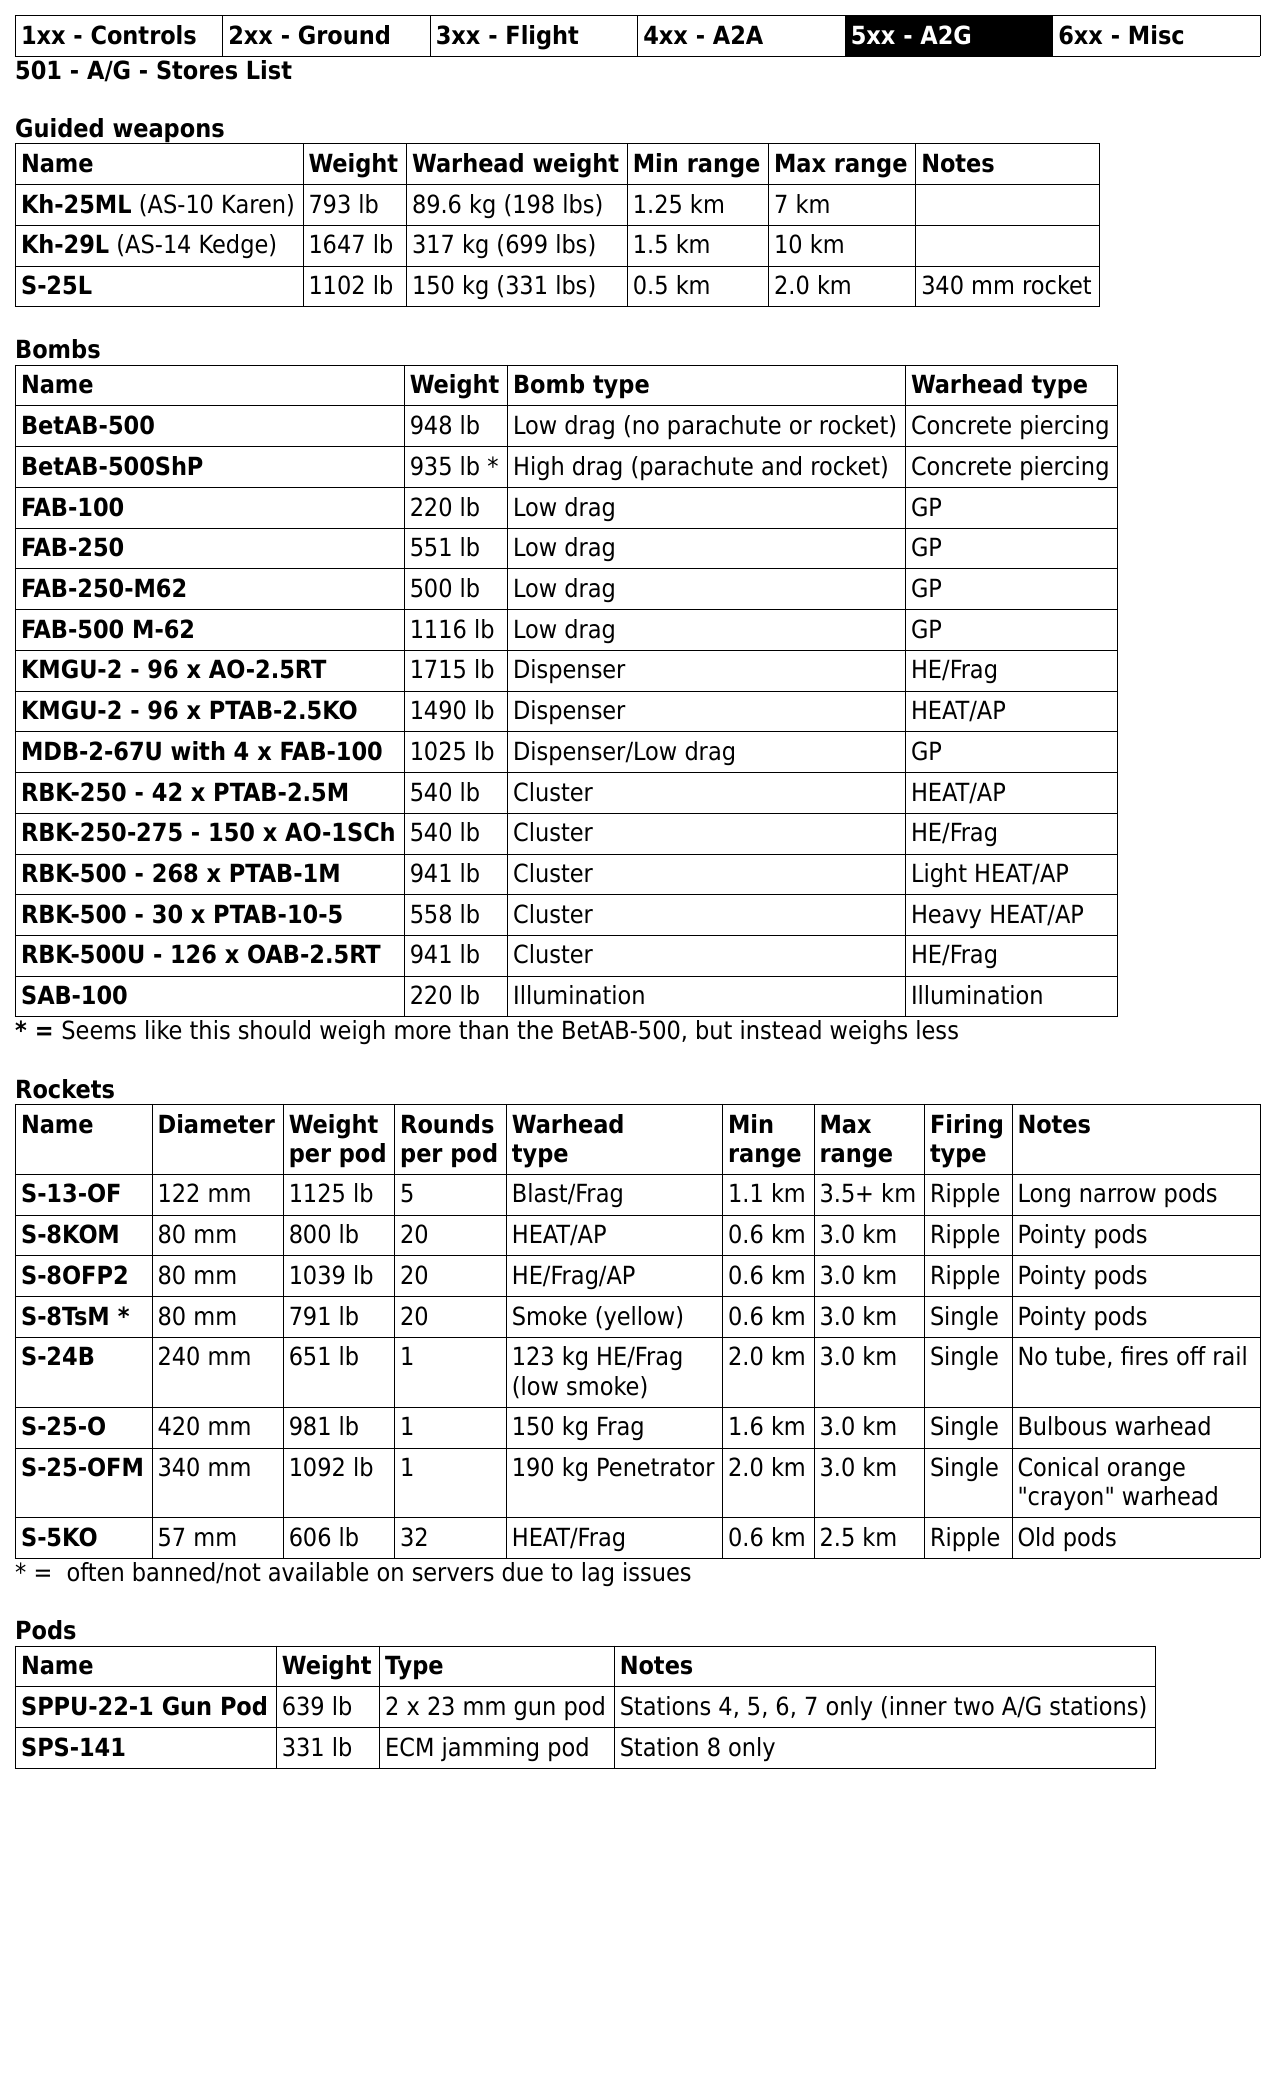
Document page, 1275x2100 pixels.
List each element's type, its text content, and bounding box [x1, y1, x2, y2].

table_cell Old pods [1013, 1518, 1260, 1558]
table_cell 1715 lb [405, 651, 507, 691]
table_cell Ripple [925, 1518, 1012, 1558]
table_cell Station 8 only [615, 1728, 1155, 1768]
table_cell S-24B [16, 1338, 152, 1407]
text Pods [15, 1616, 1260, 1646]
table_cell 5 [395, 1175, 506, 1214]
table_cell 89.6 kg (198 lbs) [407, 185, 627, 225]
table_cell 7 km [769, 185, 915, 225]
table_cell 1.5 km [628, 226, 768, 266]
table_cell 220 lb [405, 488, 507, 528]
table_cell S-5KO [16, 1518, 152, 1558]
table_cell 3.5+ km [815, 1175, 924, 1214]
table_header Min range [628, 144, 768, 184]
table_cell Ripple [925, 1175, 1012, 1214]
table_cell Low drag [508, 610, 905, 650]
table_cell 1 [395, 1449, 506, 1517]
table_cell [916, 185, 1099, 225]
table_cell 2.5 km [815, 1518, 924, 1558]
table_cell Kh-29L (AS-14 Kedge) [16, 226, 303, 266]
table_cell 800 lb [284, 1216, 394, 1255]
table_cell Kh-25ML (AS-10 Karen) [16, 185, 303, 225]
table_cell 948 lb [405, 406, 507, 446]
table_cell MDB-2-67U with 4 x FAB-100 [16, 732, 404, 772]
table_cell 935 lb * [405, 447, 507, 487]
table_cell HEAT/Frag [507, 1518, 722, 1558]
table_cell Concrete piercing [906, 406, 1117, 446]
table_cell GP [906, 732, 1117, 772]
table_cell Single [925, 1338, 1012, 1407]
text * = Seems like this should weigh more than the BetAB-500, but instead weighs less [15, 1016, 1260, 1046]
table_cell Illumination [508, 977, 905, 1016]
table_cell HE/Frag [906, 651, 1117, 691]
table_cell Smoke (yellow) [507, 1297, 722, 1337]
table_cell KMGU-2 - 96 x AO-2.5RT [16, 651, 404, 691]
table_header Name [16, 144, 303, 184]
table_cell SAB-100 [16, 977, 404, 1016]
table_cell 1102 lb [304, 267, 406, 306]
table_cell KMGU-2 - 96 x PTAB-2.5KO [16, 692, 404, 731]
table_cell Low drag (no parachute or rocket) [508, 406, 905, 446]
text Rockets [15, 1075, 1260, 1104]
table_cell RBK-500 - 30 x PTAB-10-5 [16, 895, 404, 935]
table_header 2xx - Ground [223, 16, 430, 56]
table_cell Cluster [508, 773, 905, 813]
table_cell Ripple [925, 1216, 1012, 1255]
table_cell 3.0 km [815, 1408, 924, 1447]
table_cell Low drag [508, 488, 905, 528]
table_cell Low drag [508, 529, 905, 568]
table_cell 3.0 km [815, 1449, 924, 1517]
table_cell FAB-250-M62 [16, 569, 404, 609]
table_cell Single [925, 1297, 1012, 1337]
table_header Warhead type [906, 366, 1117, 405]
table_cell 32 [395, 1518, 506, 1558]
table_cell RBK-250-275 - 150 x AO-1SCh [16, 814, 404, 853]
table_cell S-8KOM [16, 1216, 152, 1255]
table_cell GP [906, 488, 1117, 528]
table_cell [916, 226, 1099, 266]
table_cell 20 [395, 1297, 506, 1337]
table_cell 123 kg HE/Frag (low smoke) [507, 1338, 722, 1407]
table_cell 340 mm rocket [916, 267, 1099, 306]
table_header Weight [405, 366, 507, 405]
table_header Max range [815, 1105, 924, 1174]
table_header Name [16, 366, 404, 405]
table_cell Dispenser [508, 692, 905, 731]
table_header Weight per pod [284, 1105, 394, 1174]
table_cell No tube, fires off rail [1013, 1338, 1260, 1407]
table_cell 1647 lb [304, 226, 406, 266]
table_cell FAB-500 M-62 [16, 610, 404, 650]
text Guided weapons [15, 114, 1260, 143]
table_header 1xx - Controls [16, 16, 222, 56]
table_header Weight [277, 1647, 379, 1686]
table_cell 639 lb [277, 1687, 379, 1727]
table_cell 606 lb [284, 1518, 394, 1558]
table_header Notes [916, 144, 1099, 184]
table_cell BetAB-500ShP [16, 447, 404, 487]
table_cell 240 mm [153, 1338, 283, 1407]
table_cell 2.0 km [723, 1338, 814, 1407]
table_cell 1 [395, 1408, 506, 1447]
table_header Min range [723, 1105, 814, 1174]
table_cell 0.6 km [723, 1297, 814, 1337]
table_cell Single [925, 1449, 1012, 1517]
table_cell HEAT/AP [906, 692, 1117, 731]
table_cell 2.0 km [769, 267, 915, 306]
table_cell S-8OFP2 [16, 1256, 152, 1296]
table_cell S-8TsM * [16, 1297, 152, 1337]
table_header Type [380, 1647, 614, 1686]
table_cell 1025 lb [405, 732, 507, 772]
table_header Name [16, 1647, 276, 1686]
table_cell 1092 lb [284, 1449, 394, 1517]
table_cell GP [906, 529, 1117, 568]
table_cell 1039 lb [284, 1256, 394, 1296]
table_header 4xx - A2A [638, 16, 845, 56]
table_header Warhead type [507, 1105, 722, 1174]
table_cell 540 lb [405, 814, 507, 853]
table_cell 331 lb [277, 1728, 379, 1768]
table_cell 0.6 km [723, 1518, 814, 1558]
table_cell 57 mm [153, 1518, 283, 1558]
table_header Rounds per pod [395, 1105, 506, 1174]
table_cell 150 kg (331 lbs) [407, 267, 627, 306]
table_header 6xx - Misc [1053, 16, 1260, 56]
table_cell 3.0 km [815, 1338, 924, 1407]
table_cell Cluster [508, 814, 905, 853]
table_cell 791 lb [284, 1297, 394, 1337]
table_cell Stations 4, 5, 6, 7 only (inner two A/G stations) [615, 1687, 1155, 1727]
table_cell 1 [395, 1338, 506, 1407]
table_cell 1125 lb [284, 1175, 394, 1214]
table_cell 190 kg Penetrator [507, 1449, 722, 1517]
table_cell 317 kg (699 lbs) [407, 226, 627, 266]
table_cell FAB-250 [16, 529, 404, 568]
table_header Firing type [925, 1105, 1012, 1174]
table_cell S-25-O [16, 1408, 152, 1447]
table_cell Bulbous warhead [1013, 1408, 1260, 1447]
table_cell Illumination [906, 977, 1117, 1016]
table_cell 0.5 km [628, 267, 768, 306]
table_header Max range [769, 144, 915, 184]
table_cell 1490 lb [405, 692, 507, 731]
table_cell ECM jamming pod [380, 1728, 614, 1768]
table_cell HEAT/AP [906, 773, 1117, 813]
table_cell 80 mm [153, 1297, 283, 1337]
table_cell 941 lb [405, 855, 507, 894]
table_cell SPS-141 [16, 1728, 276, 1768]
table_cell 80 mm [153, 1216, 283, 1255]
table_cell RBK-500U - 126 x OAB-2.5RT [16, 936, 404, 976]
table_cell 10 km [769, 226, 915, 266]
table_cell Pointy pods [1013, 1216, 1260, 1255]
table_header Name [16, 1105, 152, 1174]
table_cell 981 lb [284, 1408, 394, 1447]
table_cell SPPU-22-1 Gun Pod [16, 1687, 276, 1727]
table_cell 1116 lb [405, 610, 507, 650]
table_cell Blast/Frag [507, 1175, 722, 1214]
table_cell HEAT/AP [507, 1216, 722, 1255]
table_cell 20 [395, 1256, 506, 1296]
table_header Bomb type [508, 366, 905, 405]
table_cell HE/Frag [906, 814, 1117, 853]
table_cell HE/Frag [906, 936, 1117, 976]
table_cell Single [925, 1408, 1012, 1447]
table_header Notes [615, 1647, 1155, 1686]
text Bombs [15, 336, 1260, 365]
table_cell 20 [395, 1216, 506, 1255]
table_cell 1.6 km [723, 1408, 814, 1447]
table_cell 0.6 km [723, 1216, 814, 1255]
table_cell 3.0 km [815, 1256, 924, 1296]
table_cell S-25-OFM [16, 1449, 152, 1517]
table_cell GP [906, 610, 1117, 650]
table_cell Long narrow pods [1013, 1175, 1260, 1214]
table_header Diameter [153, 1105, 283, 1174]
table_cell S-13-OF [16, 1175, 152, 1214]
table_cell High drag (parachute and rocket) [508, 447, 905, 487]
table_header Weight [304, 144, 406, 184]
table_cell 3.0 km [815, 1216, 924, 1255]
table_cell 3.0 km [815, 1297, 924, 1337]
table_cell 651 lb [284, 1338, 394, 1407]
table_cell 500 lb [405, 569, 507, 609]
table_cell 420 mm [153, 1408, 283, 1447]
table_cell 0.6 km [723, 1256, 814, 1296]
table_cell Cluster [508, 855, 905, 894]
table_cell Pointy pods [1013, 1297, 1260, 1337]
text 501 - A/G - Stores List [15, 57, 1260, 85]
table_header Notes [1013, 1105, 1260, 1174]
table_header 3xx - Flight [431, 16, 637, 56]
table_cell Cluster [508, 895, 905, 935]
table_cell 540 lb [405, 773, 507, 813]
table_cell Conical orange "crayon" warhead [1013, 1449, 1260, 1517]
table_cell Dispenser [508, 651, 905, 691]
text * = often banned/not available on servers due to lag issues [15, 1559, 1260, 1587]
table_header 5xx - A2G [846, 16, 1052, 56]
table_cell Light HEAT/AP [906, 855, 1117, 894]
table_cell Concrete piercing [906, 447, 1117, 487]
table_cell RBK-500 - 268 x PTAB-1M [16, 855, 404, 894]
table_cell 122 mm [153, 1175, 283, 1214]
table_header Warhead weight [407, 144, 627, 184]
table_cell Pointy pods [1013, 1256, 1260, 1296]
table_cell HE/Frag/AP [507, 1256, 722, 1296]
table_cell 551 lb [405, 529, 507, 568]
table_cell 2.0 km [723, 1449, 814, 1517]
table_cell 220 lb [405, 977, 507, 1016]
table_cell 1.25 km [628, 185, 768, 225]
table_cell Ripple [925, 1256, 1012, 1296]
table_cell 558 lb [405, 895, 507, 935]
table_cell 1.1 km [723, 1175, 814, 1214]
table_cell S-25L [16, 267, 303, 306]
table_cell Cluster [508, 936, 905, 976]
table_cell RBK-250 - 42 x PTAB-2.5M [16, 773, 404, 813]
table_cell 340 mm [153, 1449, 283, 1517]
table_cell 941 lb [405, 936, 507, 976]
table_cell 793 lb [304, 185, 406, 225]
table_cell GP [906, 569, 1117, 609]
table_cell 150 kg Frag [507, 1408, 722, 1447]
table_cell FAB-100 [16, 488, 404, 528]
table_cell BetAB-500 [16, 406, 404, 446]
table_cell Low drag [508, 569, 905, 609]
table_cell Heavy HEAT/AP [906, 895, 1117, 935]
table_cell Dispenser/Low drag [508, 732, 905, 772]
table_cell 80 mm [153, 1256, 283, 1296]
table_cell 2 x 23 mm gun pod [380, 1687, 614, 1727]
